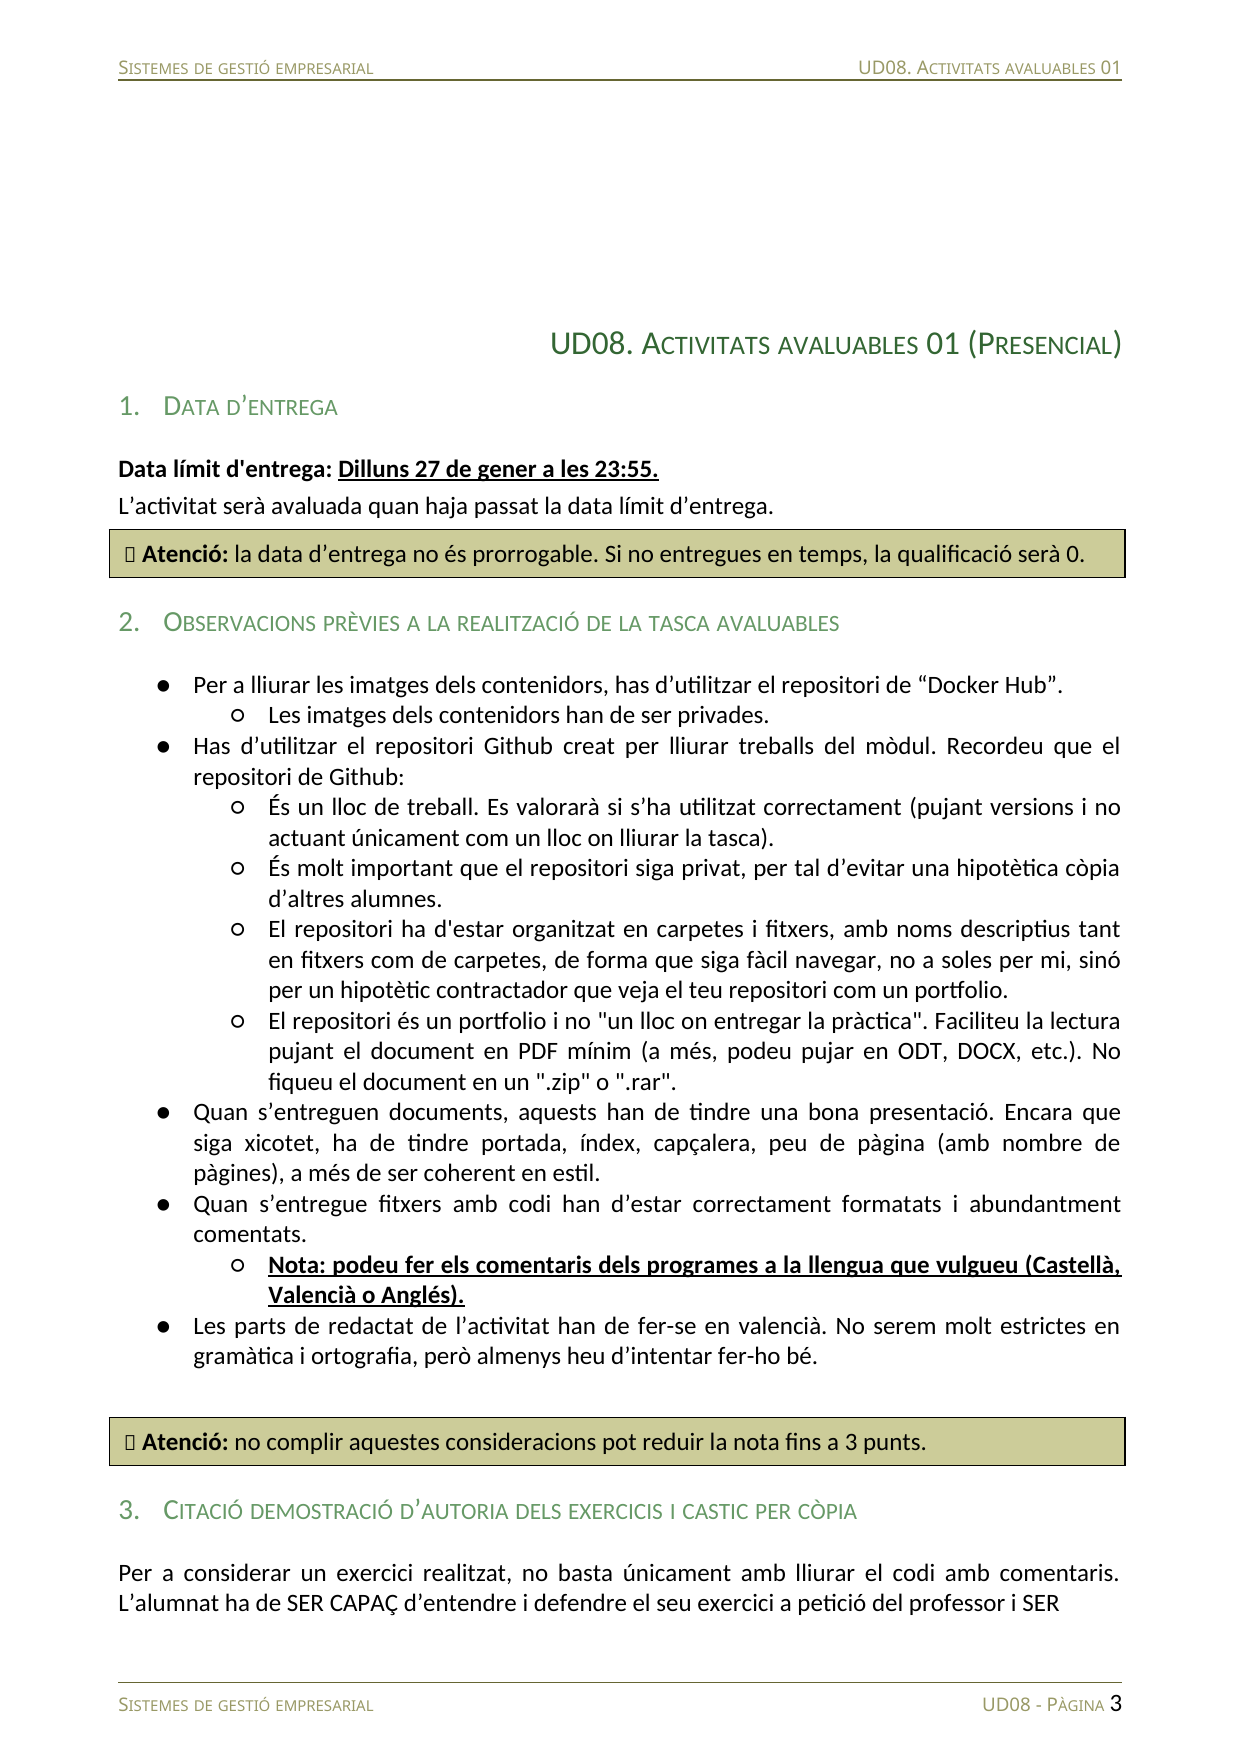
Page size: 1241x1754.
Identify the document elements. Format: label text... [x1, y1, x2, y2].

list Les parts de redactat de l’activitat han de fer-se en valencià. No serem molt estrictes en gramàtica i ortografia, però almenys heu d’intentar fer-ho bé. [156, 1310, 1122, 1371]
list Quan s’entreguen documents, aquests han de tindre una bona presentació. Encara que siga xicotet, ha de tindre portada, índex, capçalera, peu de pàgina (amb nombre de pàgines), a més de ser coherent en estil. [156, 1096, 1122, 1188]
list Has d’utilitzar el repositori Github creat per lliurar treballs del mòdul. Recordeu que el repositori de Github: [156, 730, 1122, 791]
list El repositori és un portfolio i no "un lloc on entregar la pràctica". Faciliteu la lectura pujant el document en PDF mínim (a més, podeu pujar en ODT, DOCX, etc.). No fiqueu el document en un ".zip" o ".rar". [231, 1005, 1122, 1096]
list El repositori ha d'estar organitzat en carpetes i fitxers, amb noms descriptius tant en fitxers com de carpetes, de forma que siga fàcil navegar, no a soles per mi, sinó per un hipotètic contractador que veja el teu repositori com un portfolio. [231, 913, 1122, 1005]
text ❕ Atenció: no complir aquestes consideracions pot reduir la nota fins a 3 punts. [110, 1418, 1124, 1465]
list Quan s’entregue fitxers amb codi han d’estar correctament formatats i abundantment comentats. [156, 1188, 1122, 1249]
list Les imatges dels contenidors han de ser privades. [231, 699, 1122, 730]
subtitle Data d’entrega [118, 387, 1122, 423]
text Data límit d'entrega: Dilluns 27 de gener a les 23:55. [118, 453, 1122, 483]
text UD08. Activitats avaluables 01 (Presencial) [118, 322, 1122, 362]
list És molt important que el repositori siga privat, per tal d’evitar una hipotètica còpia d’altres alumnes. [231, 852, 1122, 913]
list És un lloc de treball. Es valorarà si s’ha utilitzat correctament (pujant versions i no actuant únicament com un lloc on lliurar la tasca). [231, 791, 1122, 852]
text Per a considerar un exercici realitzat, no basta únicament amb lliurar el codi amb comentaris. L’alumnat ha de SER CAPAÇ d’entendre i defendre el seu exercici a petició del professor i SER [118, 1557, 1122, 1618]
subtitle Observacions prèvies a la realització de la tasca avaluables [118, 603, 1122, 639]
subtitle Citació demostració d’autoria dels exercicis i castic per còpia [118, 1491, 1122, 1527]
list Per a lliurar les imatges dels contenidors, has d’utilitzar el repositori de “Docker Hub”. [156, 669, 1122, 699]
text ❕ Atenció: la data d’entrega no és prorrogable. Si no entregues en temps, la qualificació serà 0. [110, 530, 1124, 577]
text L’activitat serà avaluada quan haja passat la data límit d’entrega. [118, 490, 1122, 520]
list Nota: podeu fer els comentaris dels programes a la llengua que vulgueu (Castellà, Valencià o Anglés). [231, 1249, 1122, 1310]
